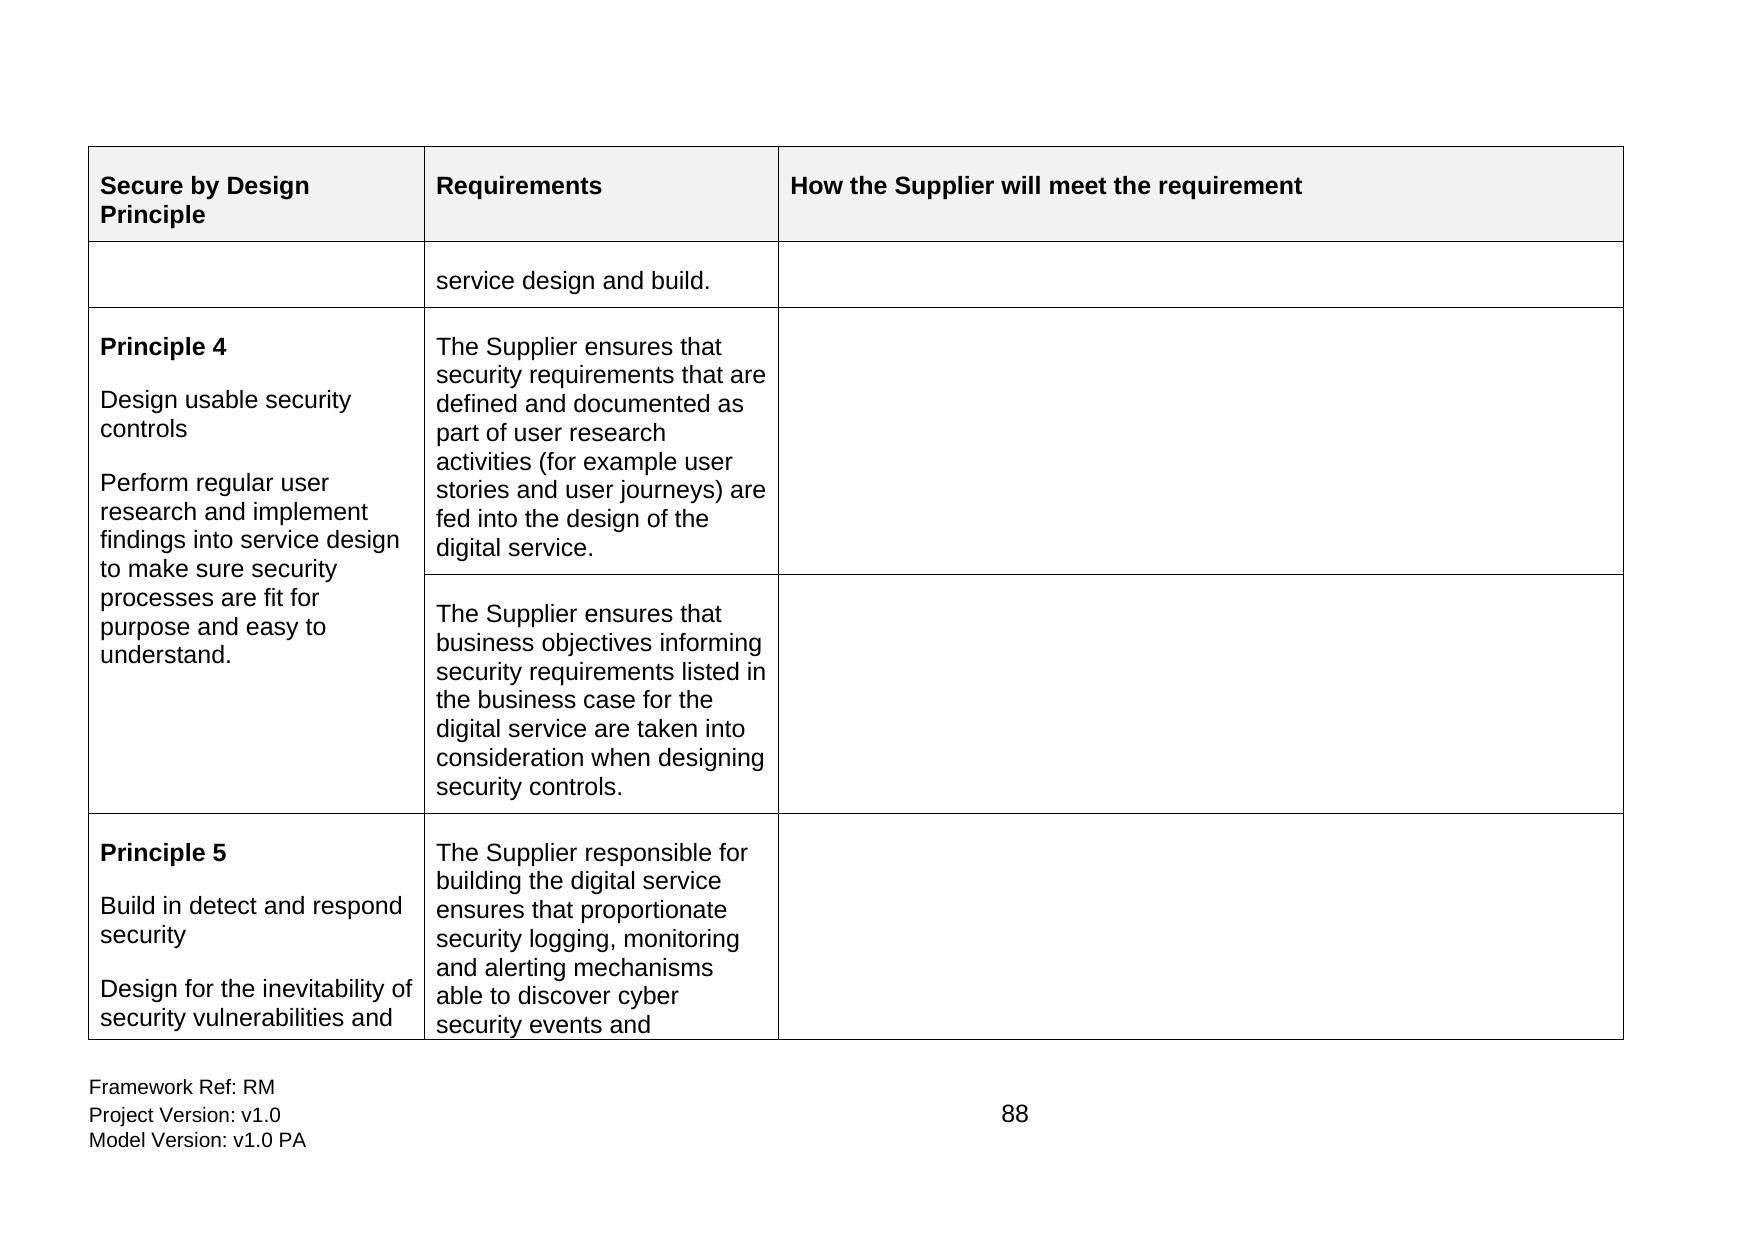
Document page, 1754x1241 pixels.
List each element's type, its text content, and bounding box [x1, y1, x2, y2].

table_cell [779, 814, 1623, 1039]
table_header How the Supplier will meet the requirement [779, 147, 1623, 241]
table_cell [779, 575, 1623, 813]
table_cell [89, 242, 424, 307]
table_cell Principle 4 Design usable security controls Perform regular user research and implement findings into service design to make sure security processes are fit for purpose and easy to understand. [89, 308, 424, 813]
table_header Secure by Design Principle [89, 147, 424, 241]
table_cell The Supplier ensures that security requirements that are defined and documented as part of user research activities (for example user stories and user journeys) are fed into the design of the digital service. [425, 308, 778, 574]
table_cell The Supplier ensures that business objectives informing security requirements listed in the business case for the digital service are taken into consideration when designing security controls. [425, 575, 778, 813]
table_cell [779, 308, 1623, 574]
table_cell [779, 242, 1623, 307]
table_cell Principle 5 Build in detect and respond security Design for the inevitability of security vulnerabilities and [89, 814, 424, 1039]
table_cell service design and build. [425, 242, 778, 307]
table_header Requirements [425, 147, 778, 241]
table_cell The Supplier responsible for building the digital service ensures that proportionate security logging, monitoring and alerting mechanisms able to discover cyber security events and [425, 814, 778, 1039]
